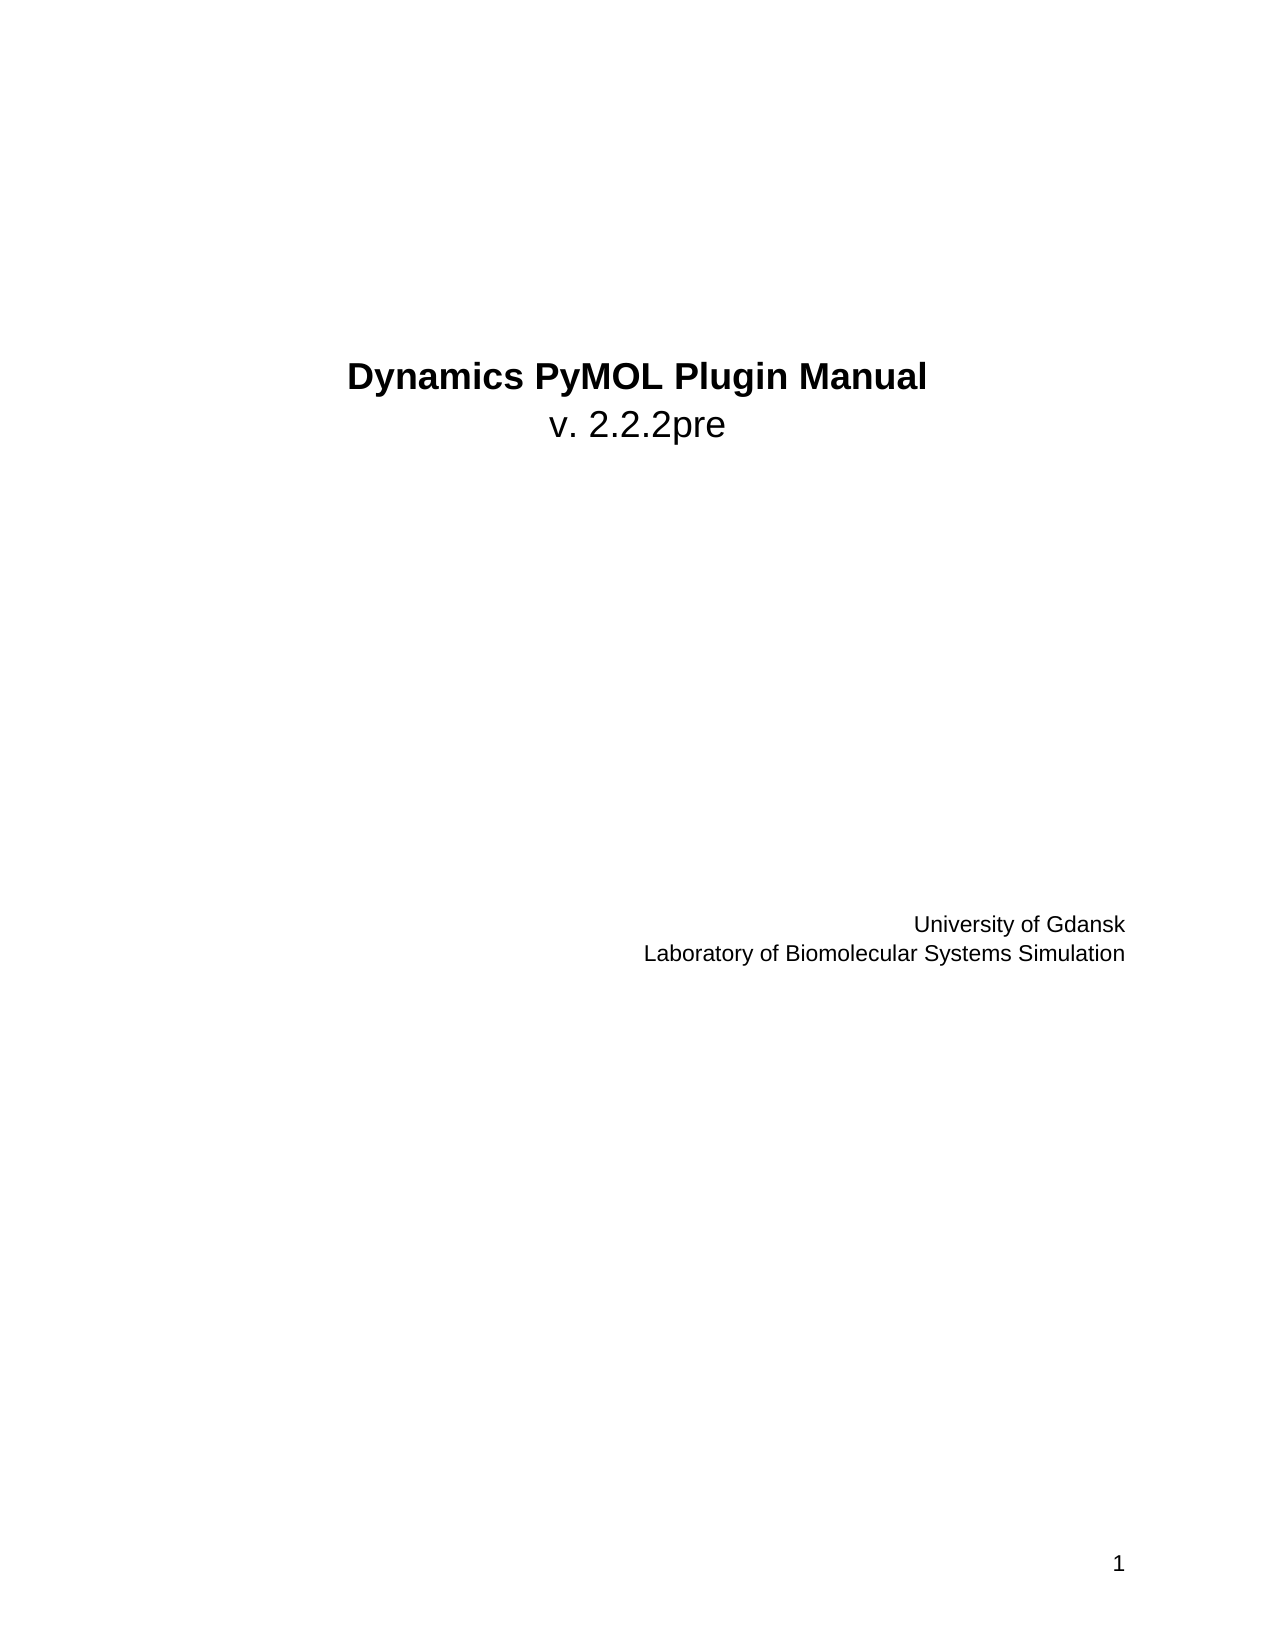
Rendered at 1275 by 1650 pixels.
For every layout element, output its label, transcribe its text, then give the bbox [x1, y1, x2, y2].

text Laboratory of Biomolecular Systems Simulation [150, 941, 1125, 966]
text v. 2.2.2pre [150, 404, 1125, 446]
text University of Gdansk [150, 911, 1125, 937]
text Dynamics PyMOL Plugin Manual [150, 356, 1125, 397]
